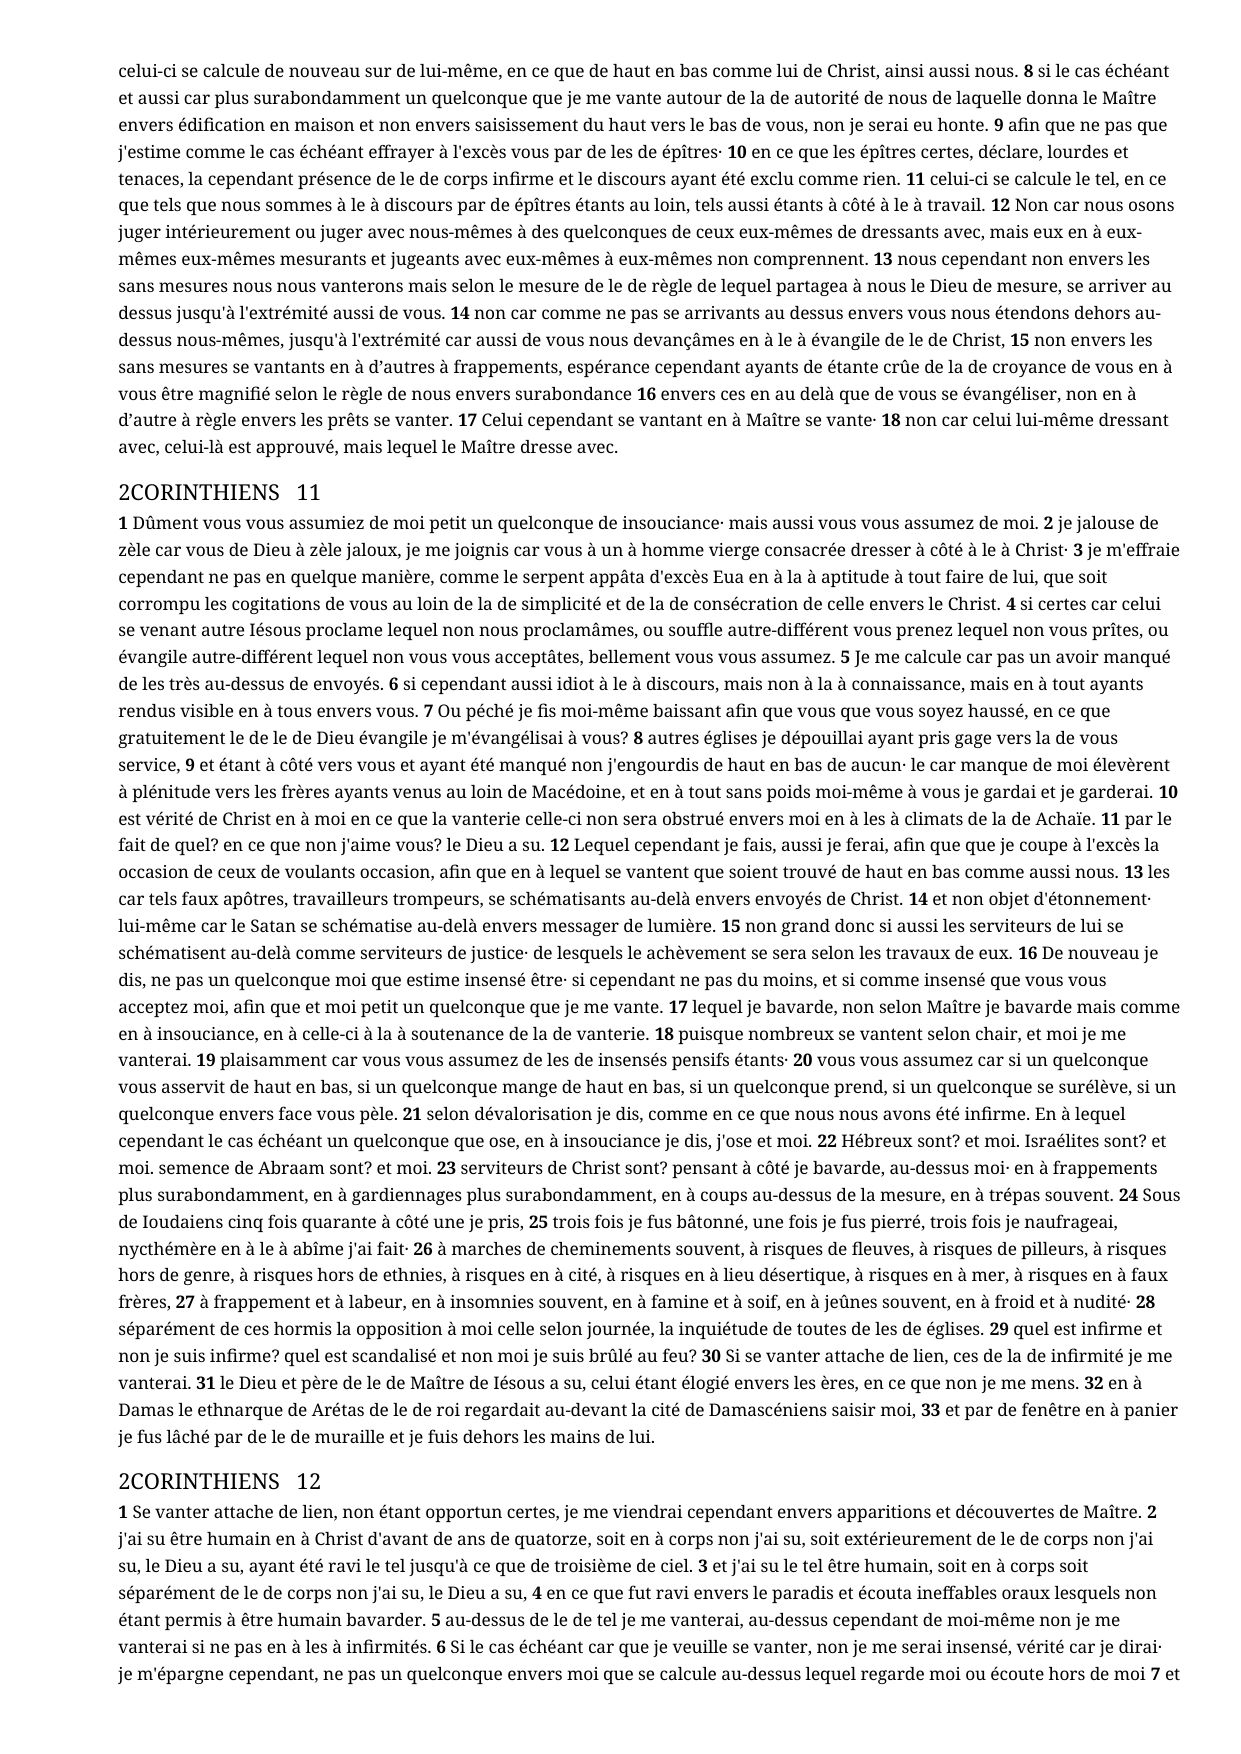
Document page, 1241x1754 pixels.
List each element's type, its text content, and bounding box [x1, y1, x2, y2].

text 2CORINTHIENS 12 [118, 1466, 1181, 1496]
text 1 Dûment vous vous assumiez de moi petit un quelconque de insouciance· mais aussi vous vous assumez de moi. 2 je jalouse de zèle car vous de Dieu à zèle jaloux, je me joignis car vous à un à homme vierge consacrée dresser à côté à le à Christ· 3 je m'effraie cependant ne pas en quelque manière, comme le serpent appâta d'excès Eua en à la à aptitude à tout faire de lui, que soit corrompu les cogitations de vous au loin de la de simplicité et de la de consécration de celle envers le Christ. 4 si certes car celui se venant autre Iésous proclame lequel non nous proclamâmes, ou souffle autre-différent vous prenez lequel non vous prîtes, ou évangile autre-différent lequel non vous vous acceptâtes, bellement vous vous assumez. 5 Je me calcule car pas un avoir manqué de les très au-dessus de envoyés. 6 si cependant aussi idiot à le à discours, mais non à la à connaissance, mais en à tout ayants rendus visible en à tous envers vous. 7 Ou péché je fis moi-même baissant afin que vous que vous soyez haussé, en ce que gratuitement le de le de Dieu évangile je m'évangélisai à vous? 8 autres églises je dépouillai ayant pris gage vers la de vous service, 9 et étant à côté vers vous et ayant été manqué non j'engourdis de haut en bas de aucun· le car manque de moi élevèrent à plénitude vers les frères ayants venus au loin de Macédoine, et en à tout sans poids moi-même à vous je gardai et je garderai. 10 est vérité de Christ en à moi en ce que la vanterie celle-ci non sera obstrué envers moi en à les à climats de la de Achaïe. 11 par le fait de quel? en ce que non j'aime vous? le Dieu a su. 12 Lequel cependant je fais, aussi je ferai, afin que que je coupe à l'excès la occasion de ceux de voulants occasion, afin que en à lequel se vantent que soient trouvé de haut en bas comme aussi nous. 13 les car tels faux apôtres, travailleurs trompeurs, se schématisants au-delà envers envoyés de Christ. 14 et non objet d'étonnement· lui-même car le Satan se schématise au-delà envers messager de lumière. 15 non grand donc si aussi les serviteurs de lui se schématisent au-delà comme serviteurs de justice· de lesquels le achèvement se sera selon les travaux de eux. 16 De nouveau je dis, ne pas un quelconque moi que estime insensé être· si cependant ne pas du moins, et si comme insensé que vous vous acceptez moi, afin que et moi petit un quelconque que je me vante. 17 lequel je bavarde, non selon Maître je bavarde mais comme en à insouciance, en à celle-ci à la à soutenance de la de vanterie. 18 puisque nombreux se vantent selon chair, et moi je me vanterai. 19 plaisamment car vous vous assumez de les de insensés pensifs étants· 20 vous vous assumez car si un quelconque vous asservit de haut en bas, si un quelconque mange de haut en bas, si un quelconque prend, si un quelconque se surélève, si un quelconque envers face vous pèle. 21 selon dévalorisation je dis, comme en ce que nous nous avons été infirme. En à lequel cependant le cas échéant un quelconque que ose, en à insouciance je dis, j'ose et moi. 22 Hébreux sont? et moi. Israélites sont? et moi. semence de Abraam sont? et moi. 23 serviteurs de Christ sont? pensant à côté je bavarde, au-dessus moi· en à frappements plus surabondamment, en à gardiennages plus surabondamment, en à coups au-dessus de la mesure, en à trépas souvent. 24 Sous de Ioudaiens cinq fois quarante à côté une je pris, 25 trois fois je fus bâtonné, une fois je fus pierré, trois fois je naufrageai, nycthémère en à le à abîme j'ai fait· 26 à marches de cheminements souvent, à risques de fleuves, à risques de pilleurs, à risques hors de genre, à risques hors de ethnies, à risques en à cité, à risques en à lieu désertique, à risques en à mer, à risques en à faux frères, 27 à frappement et à labeur, en à insomnies souvent, en à famine et à soif, en à jeûnes souvent, en à froid et à nudité· 28 séparément de ces hormis la opposition à moi celle selon journée, la inquiétude de toutes de les de églises. 29 quel est infirme et non je suis infirme? quel est scandalisé et non moi je suis brûlé au feu? 30 Si se vanter attache de lien, ces de la de infirmité je me vanterai. 31 le Dieu et père de le de Maître de Iésous a su, celui étant élogié envers les ères, en ce que non je me mens. 32 en à Damas le ethnarque de Arétas de le de roi regardait au-devant la cité de Damascéniens saisir moi, 33 et par de fenêtre en à panier je fus lâché par de le de muraille et je fuis dehors les mains de lui. [118, 511, 1181, 1448]
text celui-ci se calcule de nouveau sur de lui-même, en ce que de haut en bas comme lui de Christ, ainsi aussi nous. 8 si le cas échéant et aussi car plus surabondamment un quelconque que je me vante autour de la de autorité de nous de laquelle donna le Maître envers édification en maison et non envers saisissement du haut vers le bas de vous, non je serai eu honte. 9 afin que ne pas que j'estime comme le cas échéant effrayer à l'excès vous par de les de épîtres· 10 en ce que les épîtres certes, déclare, lourdes et tenaces, la cependant présence de le de corps infirme et le discours ayant été exclu comme rien. 11 celui-ci se calcule le tel, en ce que tels que nous sommes à le à discours par de épîtres étants au loin, tels aussi étants à côté à le à travail. 12 Non car nous osons juger intérieurement ou juger avec nous-mêmes à des quelconques de ceux eux-mêmes de dressants avec, mais eux en à eux-mêmes eux-mêmes mesurants et jugeants avec eux-mêmes à eux-mêmes non comprennent. 13 nous cependant non envers les sans mesures nous nous vanterons mais selon le mesure de le de règle de lequel partagea à nous le Dieu de mesure, se arriver au dessus jusqu'à l'extrémité aussi de vous. 14 non car comme ne pas se arrivants au dessus envers vous nous étendons dehors au-dessus nous-mêmes, jusqu'à l'extrémité car aussi de vous nous devançâmes en à le à évangile de le de Christ, 15 non envers les sans mesures se vantants en à d’autres à frappements, espérance cependant ayants de étante crûe de la de croyance de vous en à vous être magnifié selon le règle de nous envers surabondance 16 envers ces en au delà que de vous se évangéliser, non en à d’autre à règle envers les prêts se vanter. 17 Celui cependant se vantant en à Maître se vante· 18 non car celui lui-même dressant avec, celui-là est approuvé, mais lequel le Maître dresse avec. [118, 59, 1181, 459]
text 1 Se vanter attache de lien, non étant opportun certes, je me viendrai cependant envers apparitions et découvertes de Maître. 2 j'ai su être humain en à Christ d'avant de ans de quatorze, soit en à corps non j'ai su, soit extérieurement de le de corps non j'ai su, le Dieu a su, ayant été ravi le tel jusqu'à ce que de troisième de ciel. 3 et j'ai su le tel être humain, soit en à corps soit séparément de le de corps non j'ai su, le Dieu a su, 4 en ce que fut ravi envers le paradis et écouta ineffables oraux lesquels non étant permis à être humain bavarder. 5 au-dessus de le de tel je me vanterai, au-dessus cependant de moi-même non je me vanterai si ne pas en à les à infirmités. 6 Si le cas échéant car que je veuille se vanter, non je me serai insensé, vérité car je dirai· je m'épargne cependant, ne pas un quelconque envers moi que se calcule au-dessus lequel regarde moi ou écoute hors de moi 7 et [118, 1500, 1181, 1685]
text 2CORINTHIENS 11 [118, 477, 1181, 507]
